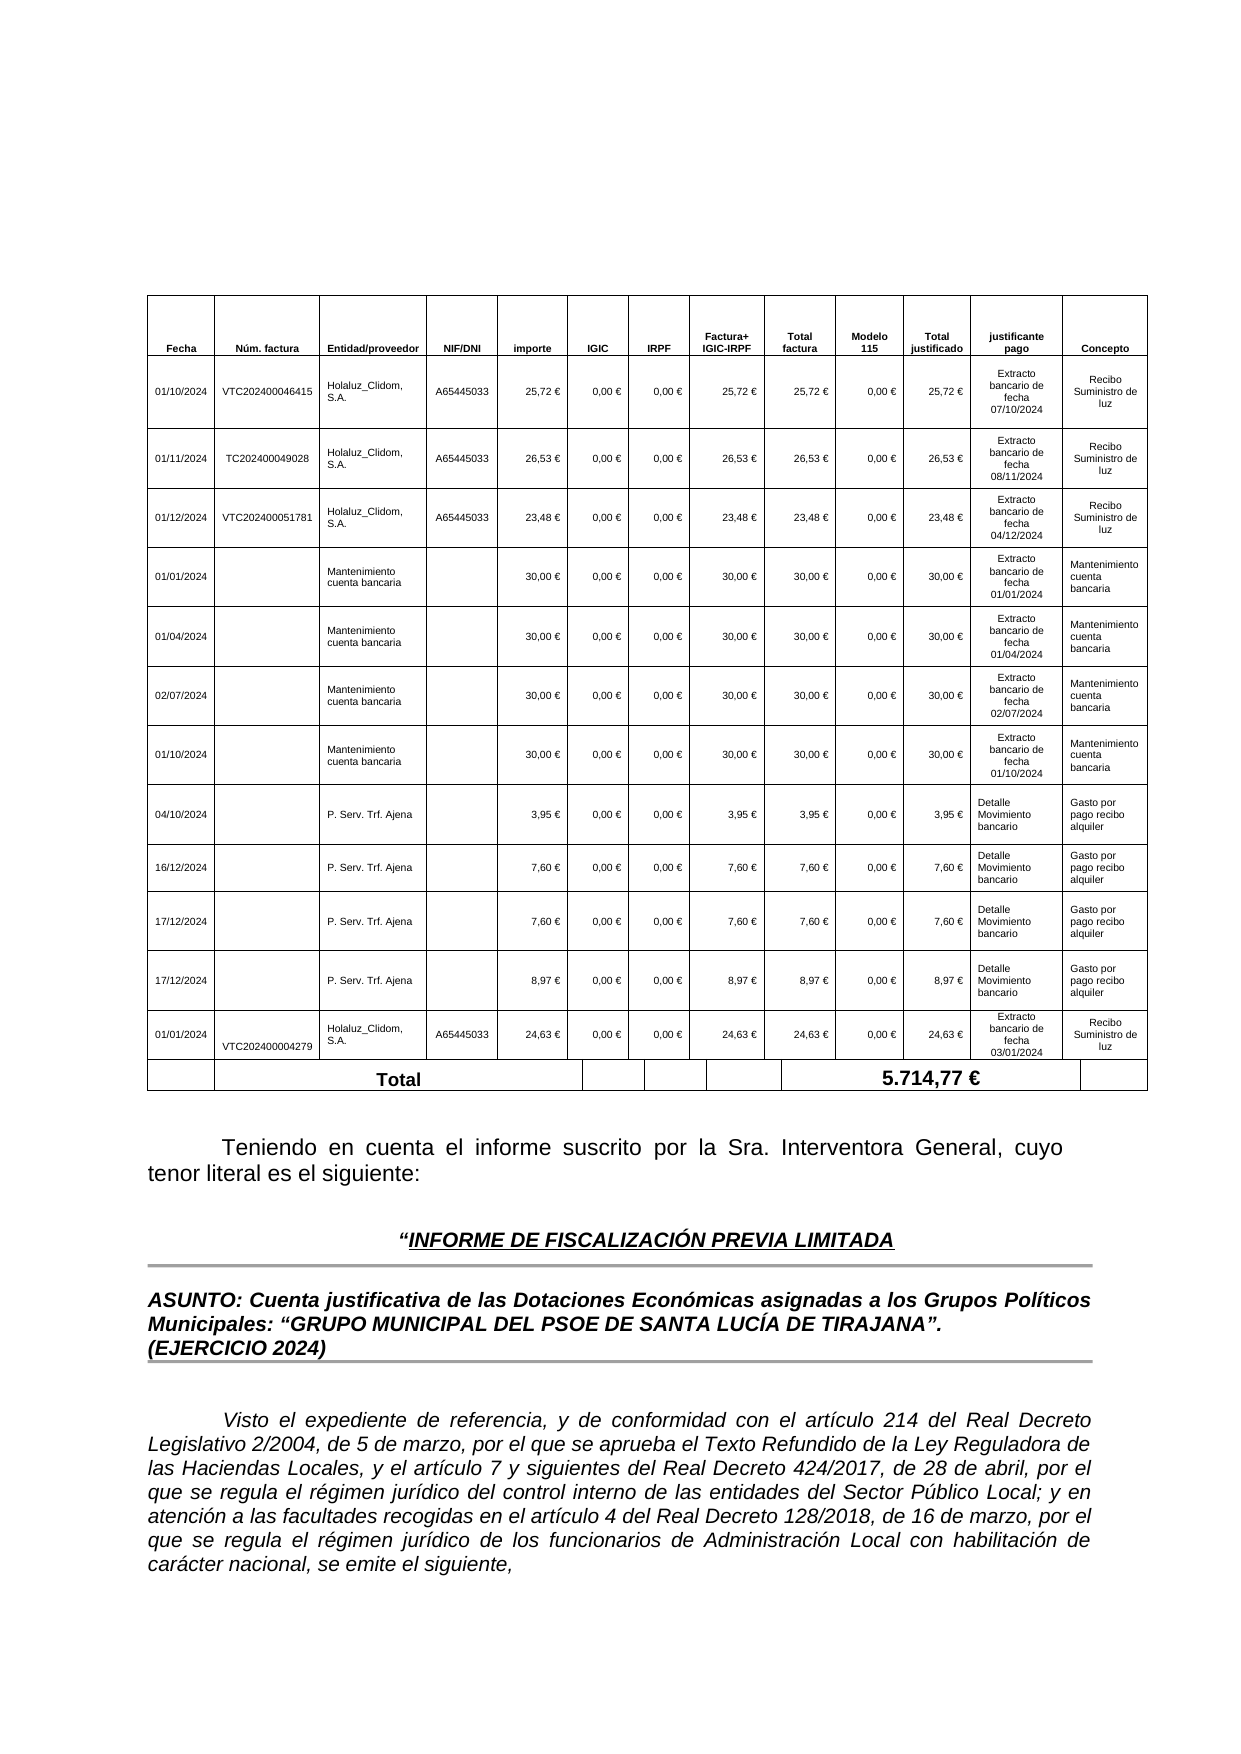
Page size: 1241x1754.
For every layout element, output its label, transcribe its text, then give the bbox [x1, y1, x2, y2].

table_cell A65445033 [427, 429, 497, 487]
table_cell 04/10/2024 [148, 785, 214, 844]
text Teniendo en cuenta el informe suscrito por la Sra. Interventora General, cuyo tenor literal es el siguiente: [148, 1134, 1063, 1187]
table_cell 0,00 € [568, 489, 628, 547]
table_cell A65445033 [427, 1011, 497, 1059]
table_cell 7,60 € [498, 845, 567, 891]
table_cell 17/12/2024 [148, 892, 214, 950]
table_cell 23,48 € [904, 489, 970, 547]
table_cell [148, 1060, 214, 1090]
table_header justificante pago [971, 296, 1062, 355]
table_cell P. Serv. Trf. Ajena [320, 951, 426, 1010]
table_cell A65445033 [427, 356, 497, 428]
table_cell 26,53 € [904, 429, 970, 487]
table_cell 8,97 € [498, 951, 567, 1010]
table_cell 8,97 € [690, 951, 764, 1010]
table_cell 0,00 € [568, 726, 628, 784]
table_header Modelo 115 [836, 296, 903, 355]
table_cell 30,00 € [498, 726, 567, 784]
table_cell 24,63 € [498, 1011, 567, 1059]
table_cell Mantenimiento cuenta bancaria [1063, 726, 1147, 784]
table_cell [215, 667, 319, 725]
table_cell 0,00 € [629, 548, 689, 606]
table_cell Mantenimiento cuenta bancaria [1063, 548, 1147, 606]
table_cell Detalle Movimiento bancario [971, 951, 1062, 1010]
table_cell 0,00 € [629, 845, 689, 891]
table_cell 26,53 € [690, 429, 764, 487]
table_cell Extracto bancario de fecha 08/11/2024 [971, 429, 1062, 487]
table_cell 01/11/2024 [148, 429, 214, 487]
table_header IRPF [629, 296, 689, 355]
table_cell 3,95 € [765, 785, 835, 844]
table_cell 0,00 € [836, 1011, 903, 1059]
table_cell 0,00 € [836, 726, 903, 784]
table_cell 0,00 € [629, 1011, 689, 1059]
table_cell Mantenimiento cuenta bancaria [1063, 667, 1147, 725]
text “INFORME DE FISCALIZACIÓN PREVIA LIMITADA [148, 1228, 1092, 1252]
table_cell 0,00 € [629, 951, 689, 1010]
table_cell 8,97 € [765, 951, 835, 1010]
table_cell Total [215, 1060, 582, 1090]
table_cell 0,00 € [836, 785, 903, 844]
table_cell TC202400049028 [215, 429, 319, 487]
table_cell VTC202400046415 [215, 356, 319, 428]
table_cell 30,00 € [690, 726, 764, 784]
table_cell 8,97 € [904, 951, 970, 1010]
table_cell Extracto bancario de fecha 01/04/2024 [971, 607, 1062, 666]
table_header Factura+ IGIC-IRPF [690, 296, 764, 355]
table_cell 26,53 € [498, 429, 567, 487]
table_cell 23,48 € [765, 489, 835, 547]
table_cell 30,00 € [904, 726, 970, 784]
table_cell [427, 951, 497, 1010]
table_cell Gasto por pago recibo alquiler [1063, 892, 1147, 950]
table_cell 0,00 € [629, 356, 689, 428]
table_cell Extracto bancario de fecha 02/07/2024 [971, 667, 1062, 725]
table_cell 01/04/2024 [148, 607, 214, 666]
table_cell [707, 1060, 781, 1090]
table_cell [215, 607, 319, 666]
table_header NIF/DNI [427, 296, 497, 355]
table_cell 0,00 € [836, 892, 903, 950]
table_cell 0,00 € [629, 429, 689, 487]
table_cell [427, 785, 497, 844]
table_cell 25,72 € [498, 356, 567, 428]
table_cell 0,00 € [836, 667, 903, 725]
table_cell 0,00 € [629, 785, 689, 844]
table_cell P. Serv. Trf. Ajena [320, 785, 426, 844]
table_cell 0,00 € [629, 607, 689, 666]
table_cell 0,00 € [568, 607, 628, 666]
table_cell 0,00 € [836, 429, 903, 487]
table_cell 01/01/2024 [148, 548, 214, 606]
table_cell Mantenimiento cuenta bancaria [1063, 607, 1147, 666]
table_cell Detalle Movimiento bancario [971, 892, 1062, 950]
table_cell 23,48 € [498, 489, 567, 547]
table_cell 0,00 € [568, 785, 628, 844]
table_cell Holaluz_Clidom, S.A. [320, 356, 426, 428]
table_cell 30,00 € [498, 607, 567, 666]
table_cell 25,72 € [904, 356, 970, 428]
table_cell 0,00 € [568, 951, 628, 1010]
table_cell Extracto bancario de fecha 04/12/2024 [971, 489, 1062, 547]
table_cell [645, 1060, 706, 1090]
table_cell Gasto por pago recibo alquiler [1063, 785, 1147, 844]
table_cell 01/01/2024 [148, 1011, 214, 1059]
table_cell 17/12/2024 [148, 951, 214, 1010]
table_cell Detalle Movimiento bancario [971, 845, 1062, 891]
table_cell 01/10/2024 [148, 356, 214, 428]
table_cell 0,00 € [836, 845, 903, 891]
table_cell [215, 951, 319, 1010]
table_cell 30,00 € [765, 548, 835, 606]
table_cell 7,60 € [498, 892, 567, 950]
table_cell VTC202400051781 [215, 489, 319, 547]
text (EJERCICIO 2024) [148, 1336, 1092, 1360]
table_header Entidad/proveedor [320, 296, 426, 355]
table_header IGIC [568, 296, 628, 355]
table_cell 01/12/2024 [148, 489, 214, 547]
table_cell 26,53 € [765, 429, 835, 487]
table_cell 30,00 € [498, 667, 567, 725]
table_cell 02/07/2024 [148, 667, 214, 725]
table_header Concepto [1063, 296, 1147, 355]
table_cell 0,00 € [568, 356, 628, 428]
table_cell Gasto por pago recibo alquiler [1063, 951, 1147, 1010]
table_cell 30,00 € [904, 667, 970, 725]
table_cell Recibo Suministro de luz [1063, 1011, 1147, 1059]
table_header Fecha [148, 296, 214, 355]
table_cell [427, 726, 497, 784]
table_cell 30,00 € [690, 667, 764, 725]
table_cell 30,00 € [765, 607, 835, 666]
table_cell Mantenimiento cuenta bancaria [320, 667, 426, 725]
table_cell 0,00 € [836, 548, 903, 606]
table_header importe [498, 296, 567, 355]
table_cell 7,60 € [904, 892, 970, 950]
table_cell VTC202400004279 [215, 1011, 319, 1059]
table_cell Gasto por pago recibo alquiler [1063, 845, 1147, 891]
table_cell Recibo Suministro de luz [1063, 356, 1147, 428]
table_cell 3,95 € [498, 785, 567, 844]
table_cell 25,72 € [690, 356, 764, 428]
table_cell 24,63 € [690, 1011, 764, 1059]
table_cell P. Serv. Trf. Ajena [320, 845, 426, 891]
text Visto el expediente de referencia, y de conformidad con el artículo 214 del Real Decreto Legislativo 2/2004, de 5 de marzo, por el que se aprueba el Texto Refundido de la Ley Reguladora de las Haciendas Locales, y el artículo 7 y siguientes del Real Decreto 424/2017, de 28 de abril, por el que se regula el régimen jurídico del control interno de las entidades del Sector Público Local; y en atención a las facultades recogidas en el artículo 4 del Real Decreto 128/2018, de 16 de marzo, por el que se regula el régimen jurídico de los funcionarios de Administración Local con habilitación de carácter nacional, se emite el siguiente, [148, 1408, 1092, 1576]
table_cell Extracto bancario de fecha 03/01/2024 [971, 1011, 1062, 1059]
table_cell 0,00 € [629, 667, 689, 725]
table_cell 7,60 € [690, 845, 764, 891]
table_cell 0,00 € [568, 892, 628, 950]
table_cell 01/10/2024 [148, 726, 214, 784]
table_cell Recibo Suministro de luz [1063, 489, 1147, 547]
table_cell 7,60 € [765, 845, 835, 891]
table_cell Holaluz_Clidom, S.A. [320, 429, 426, 487]
table_cell Recibo Suministro de luz [1063, 429, 1147, 487]
table_cell 24,63 € [904, 1011, 970, 1059]
table_cell 25,72 € [765, 356, 835, 428]
table_cell Holaluz_Clidom, S.A. [320, 1011, 426, 1059]
table_cell 23,48 € [690, 489, 764, 547]
table_cell 0,00 € [568, 845, 628, 891]
table_cell 30,00 € [904, 548, 970, 606]
table_cell [427, 548, 497, 606]
table_cell 0,00 € [629, 892, 689, 950]
table_cell Detalle Movimiento bancario [971, 785, 1062, 844]
table_cell [427, 607, 497, 666]
table_cell 0,00 € [568, 429, 628, 487]
table_cell 7,60 € [765, 892, 835, 950]
table_cell 5.714,77 € [782, 1060, 1080, 1090]
table_cell 0,00 € [836, 356, 903, 428]
table_cell 30,00 € [690, 607, 764, 666]
table_cell 0,00 € [568, 548, 628, 606]
table_cell Extracto bancario de fecha 01/01/2024 [971, 548, 1062, 606]
table_cell [427, 845, 497, 891]
table_cell 3,95 € [904, 785, 970, 844]
table_cell 7,60 € [904, 845, 970, 891]
table_cell [427, 892, 497, 950]
table_cell 0,00 € [629, 489, 689, 547]
table_cell [215, 892, 319, 950]
table_cell Extracto bancario de fecha 07/10/2024 [971, 356, 1062, 428]
table_header Total justificado [904, 296, 970, 355]
table_cell 0,00 € [836, 951, 903, 1010]
table_cell Holaluz_Clidom, S.A. [320, 489, 426, 547]
table_cell 7,60 € [690, 892, 764, 950]
table_cell 30,00 € [690, 548, 764, 606]
table_cell [215, 726, 319, 784]
table_cell 16/12/2024 [148, 845, 214, 891]
table_cell 0,00 € [568, 1011, 628, 1059]
table_cell 30,00 € [904, 607, 970, 666]
table_cell 24,63 € [765, 1011, 835, 1059]
text ASUNTO: Cuenta justificativa de las Dotaciones Económicas asignadas a los Grupos Políticos Municipales: “GRUPO MUNICIPAL DEL PSOE DE SANTA LUCÍA DE TIRAJANA”. [148, 1288, 1092, 1336]
table_header Total factura [765, 296, 835, 355]
table_cell [215, 845, 319, 891]
table_cell [215, 548, 319, 606]
table_header Núm. factura [215, 296, 319, 355]
table_cell 0,00 € [836, 489, 903, 547]
table_cell 0,00 € [568, 667, 628, 725]
table_cell Mantenimiento cuenta bancaria [320, 607, 426, 666]
table_cell Mantenimiento cuenta bancaria [320, 726, 426, 784]
table_cell 30,00 € [765, 667, 835, 725]
table_cell 30,00 € [765, 726, 835, 784]
table_cell 0,00 € [836, 607, 903, 666]
table_cell 3,95 € [690, 785, 764, 844]
table_cell P. Serv. Trf. Ajena [320, 892, 426, 950]
table_cell 30,00 € [498, 548, 567, 606]
table_cell A65445033 [427, 489, 497, 547]
table_cell Mantenimiento cuenta bancaria [320, 548, 426, 606]
table_cell [215, 785, 319, 844]
table_cell [1081, 1060, 1147, 1090]
table_cell 0,00 € [629, 726, 689, 784]
table_cell Extracto bancario de fecha 01/10/2024 [971, 726, 1062, 784]
table_cell [583, 1060, 644, 1090]
table_cell [427, 667, 497, 725]
